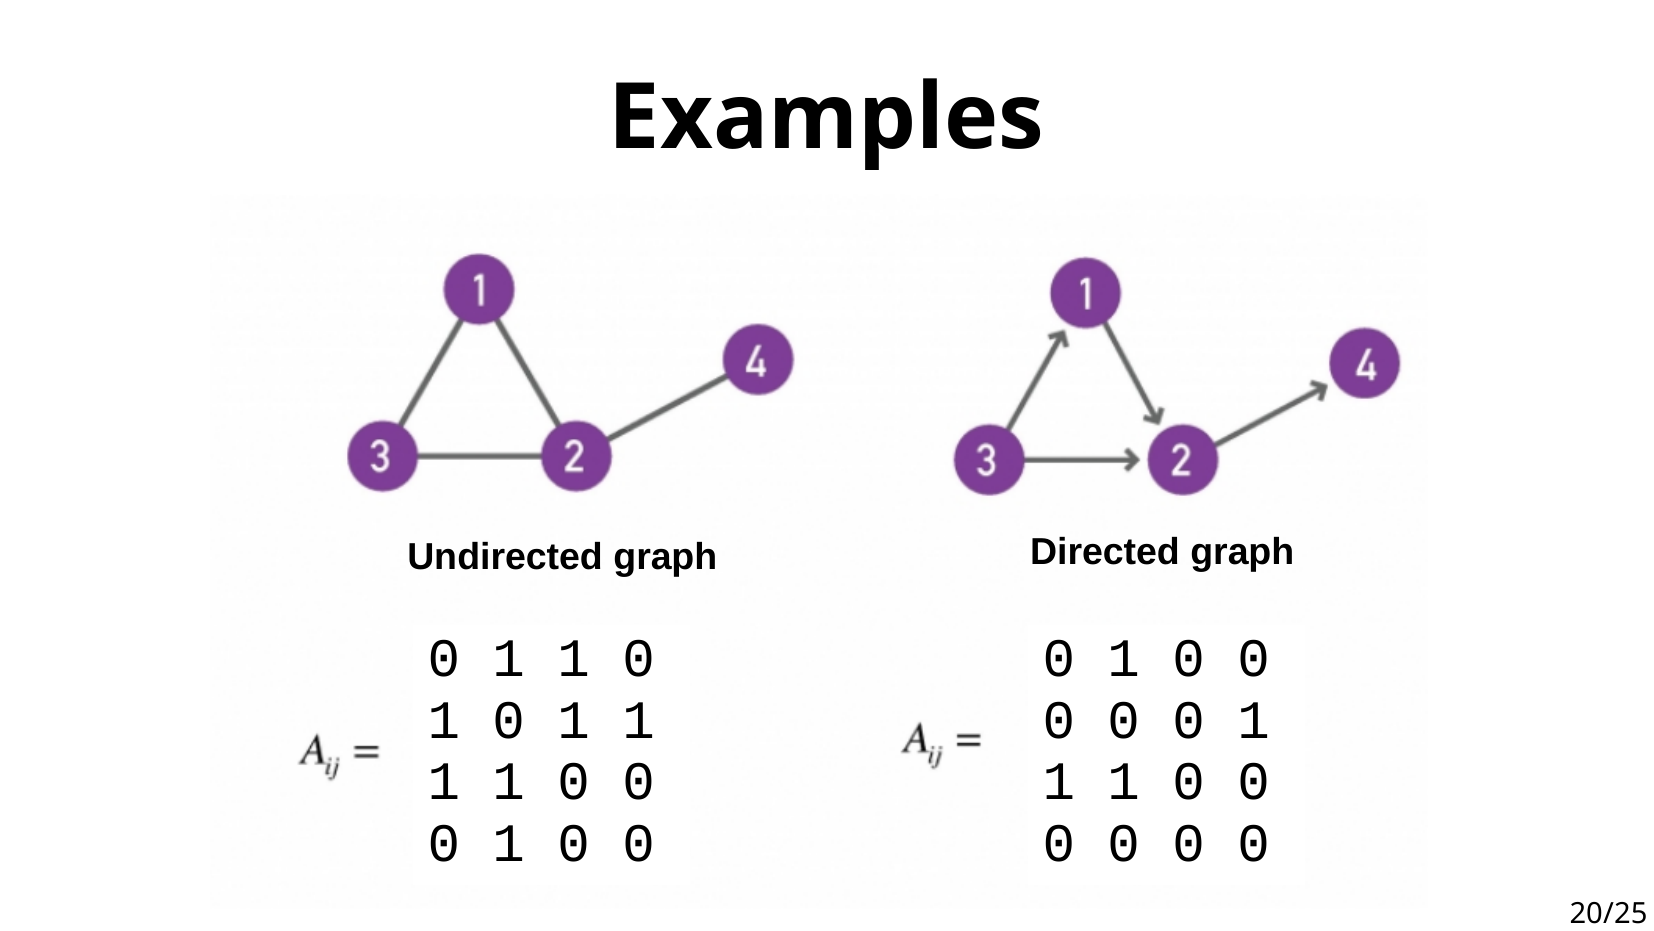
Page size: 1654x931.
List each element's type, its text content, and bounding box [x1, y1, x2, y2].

text_box Undirected graph [330, 528, 796, 586]
title Examples [82, 1, 1571, 226]
text_box 0 1 1 0 1 0 1 1 1 1 0 0 0 1 0 0 [412, 624, 691, 886]
text_box Directed graph [930, 523, 1396, 580]
picture [210, 194, 1428, 909]
text_box 0 1 0 0 0 0 0 1 1 1 0 0 0 0 0 0 [1027, 624, 1306, 886]
